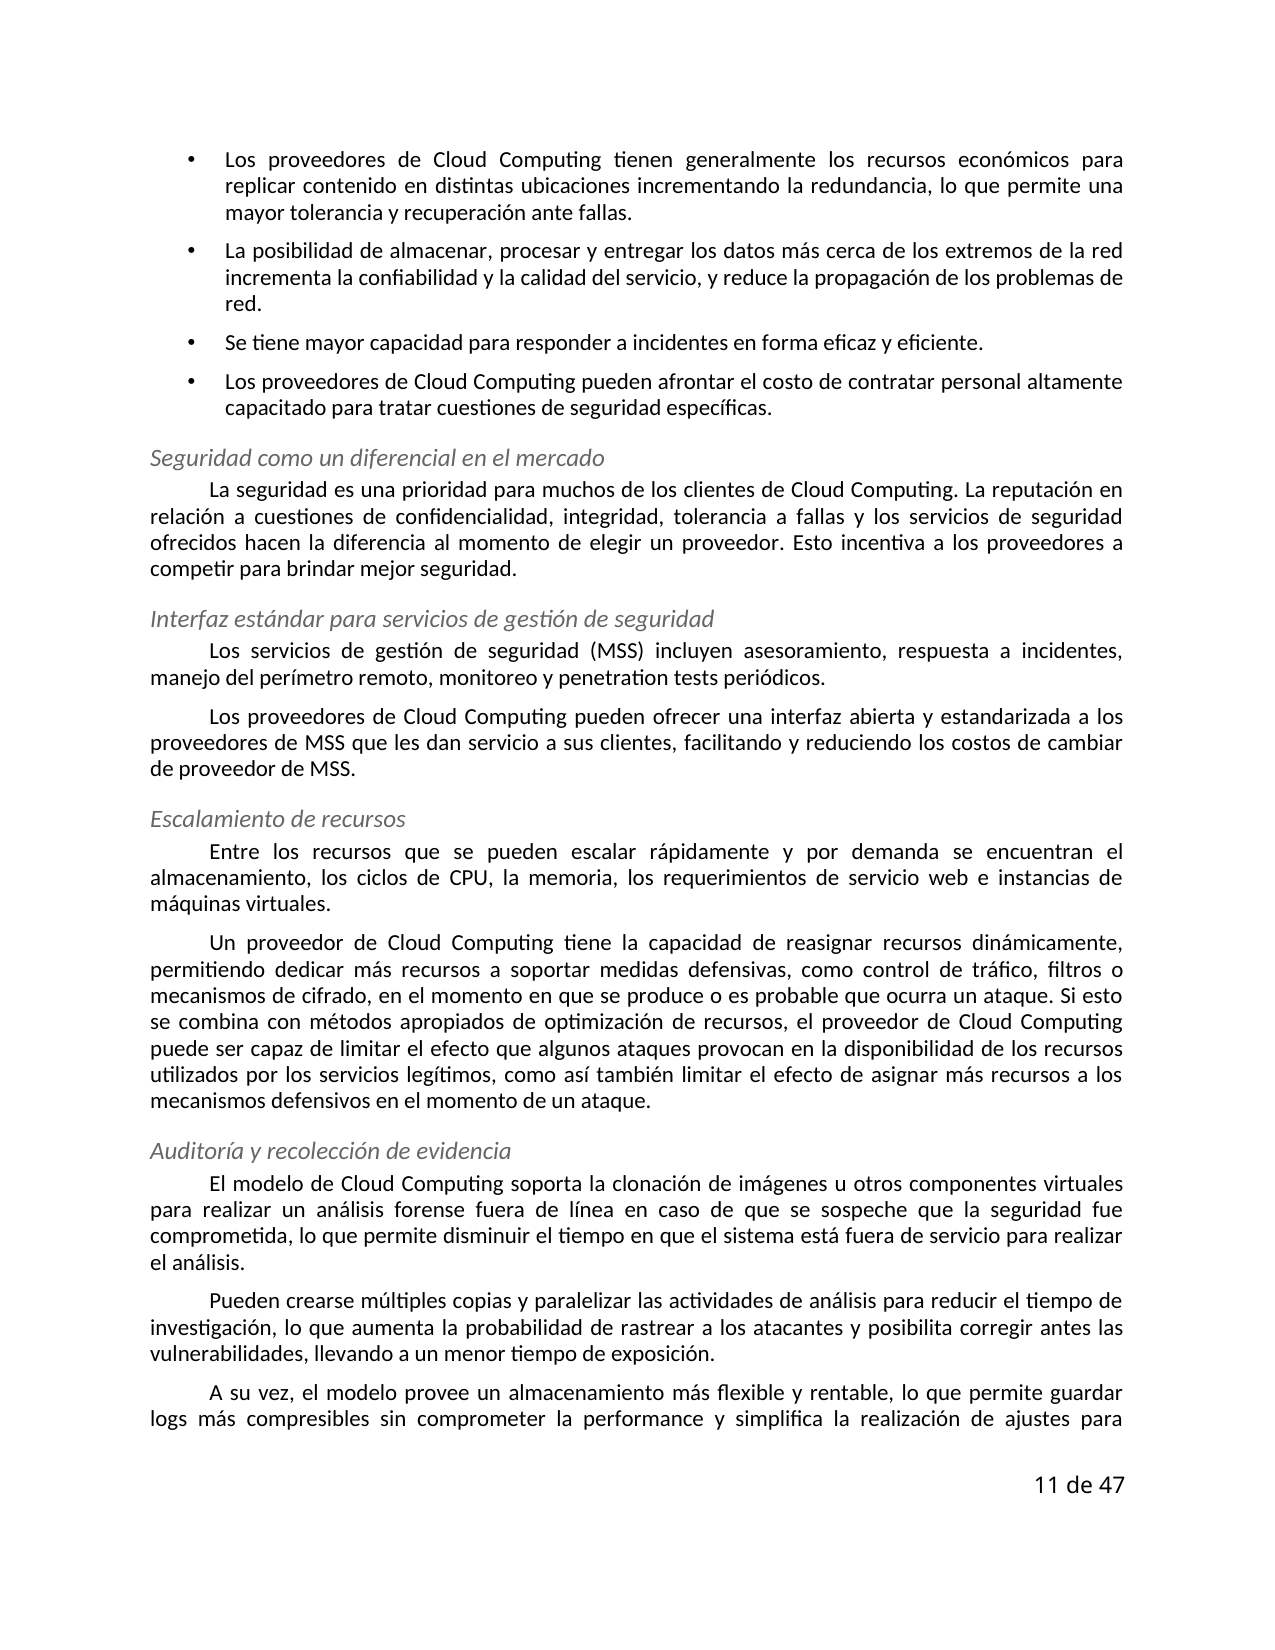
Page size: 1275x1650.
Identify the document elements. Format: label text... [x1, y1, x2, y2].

list Los proveedores de Cloud Computing pueden afrontar el costo de contratar personal altamente capacitado para tratar cuestiones de seguridad específicas. [187, 372, 1125, 421]
list Los proveedores de Cloud Computing tienen generalmente los recursos económicos para replicar contenido en distintas ubicaciones incrementando la redundancia, lo que permite una mayor tolerancia y recuperación ante fallas. [187, 150, 1125, 226]
subtitle Interfaz estándar para servicios de gestión de seguridad [150, 609, 1125, 634]
text El modelo de Cloud Computing soporta la clonación de imágenes u otros componentes virtuales para realizar un análisis forense fuera de línea en caso de que se sospeche que la seguridad fue comprometida, lo que permite disminuir el tiempo en que el sistema está fuera de servicio para realizar el análisis. [150, 1174, 1125, 1276]
text Los servicios de gestión de seguridad (MSS) incluyen asesoramiento, respuesta a incidentes, manejo del perímetro remoto, monitoreo y penetration tests periódicos. [150, 642, 1125, 691]
text A su vez, el modelo provee un almacenamiento más flexible y rentable, lo que permite guardar logs más compresibles sin comprometer la performance y simplifica la realización de ajustes para [150, 1383, 1125, 1432]
text Los proveedores de Cloud Computing pueden ofrecer una interfaz abierta y estandarizada a los proveedores de MSS que les dan servicio a sus clientes, facilitando y reduciendo los costos de cambiar de proveedor de MSS. [150, 707, 1125, 783]
text Entre los recursos que se pueden escalar rápidamente y por demanda se encuentran el almacenamiento, los ciclos de CPU, la memoria, los requerimientos de servicio web e instancias de máquinas virtuales. [150, 842, 1125, 917]
list Se tiene mayor capacidad para responder a incidentes en forma eficaz y eficiente. [187, 333, 1125, 356]
text Un proveedor de Cloud Computing tiene la capacidad de reasignar recursos dinámicamente, permitiendo dedicar más recursos a soportar medidas defensivas, como control de tráfico, filtros o mecanismos de cifrado, en el momento en que se produce o es probable que ocurra un ataque. Si esto se combina con métodos apropiados de optimización de recursos, el proveedor de Cloud Computing puede ser capaz de limitar el efecto que algunos ataques provocan en la disponibilidad de los recursos utilizados por los servicios legítimos, como así también limitar el efecto de asignar más recursos a los mecanismos defensivos en el momento de un ataque. [150, 933, 1125, 1114]
list La posibilidad de almacenar, procesar y entregar los datos más cerca de los extremos de la red incrementa la confiabilidad y la calidad del servicio, y reduce la propagación de los problemas de red. [187, 242, 1125, 317]
text Pueden crearse múltiples copias y paralelizar las actividades de análisis para reducir el tiempo de investigación, lo que aumenta la probabilidad de rastrear a los atacantes y posibilita corregir antes las vulnerabilidades, llevando a un menor tiempo de exposición. [150, 1292, 1125, 1367]
subtitle Escalamiento de recursos [150, 809, 1125, 834]
subtitle Seguridad como un diferencial en el mercado [150, 448, 1125, 473]
subtitle Auditoría y recolección de evidencia [150, 1141, 1125, 1166]
text La seguridad es una prioridad para muchos de los clientes de Cloud Computing. La reputación en relación a cuestiones de confidencialidad, integridad, tolerancia a fallas y los servicios de seguridad ofrecidos hacen la diferencia al momento de elegir un proveedor. Esto incentiva a los proveedores a competir para brindar mejor seguridad. [150, 481, 1125, 582]
